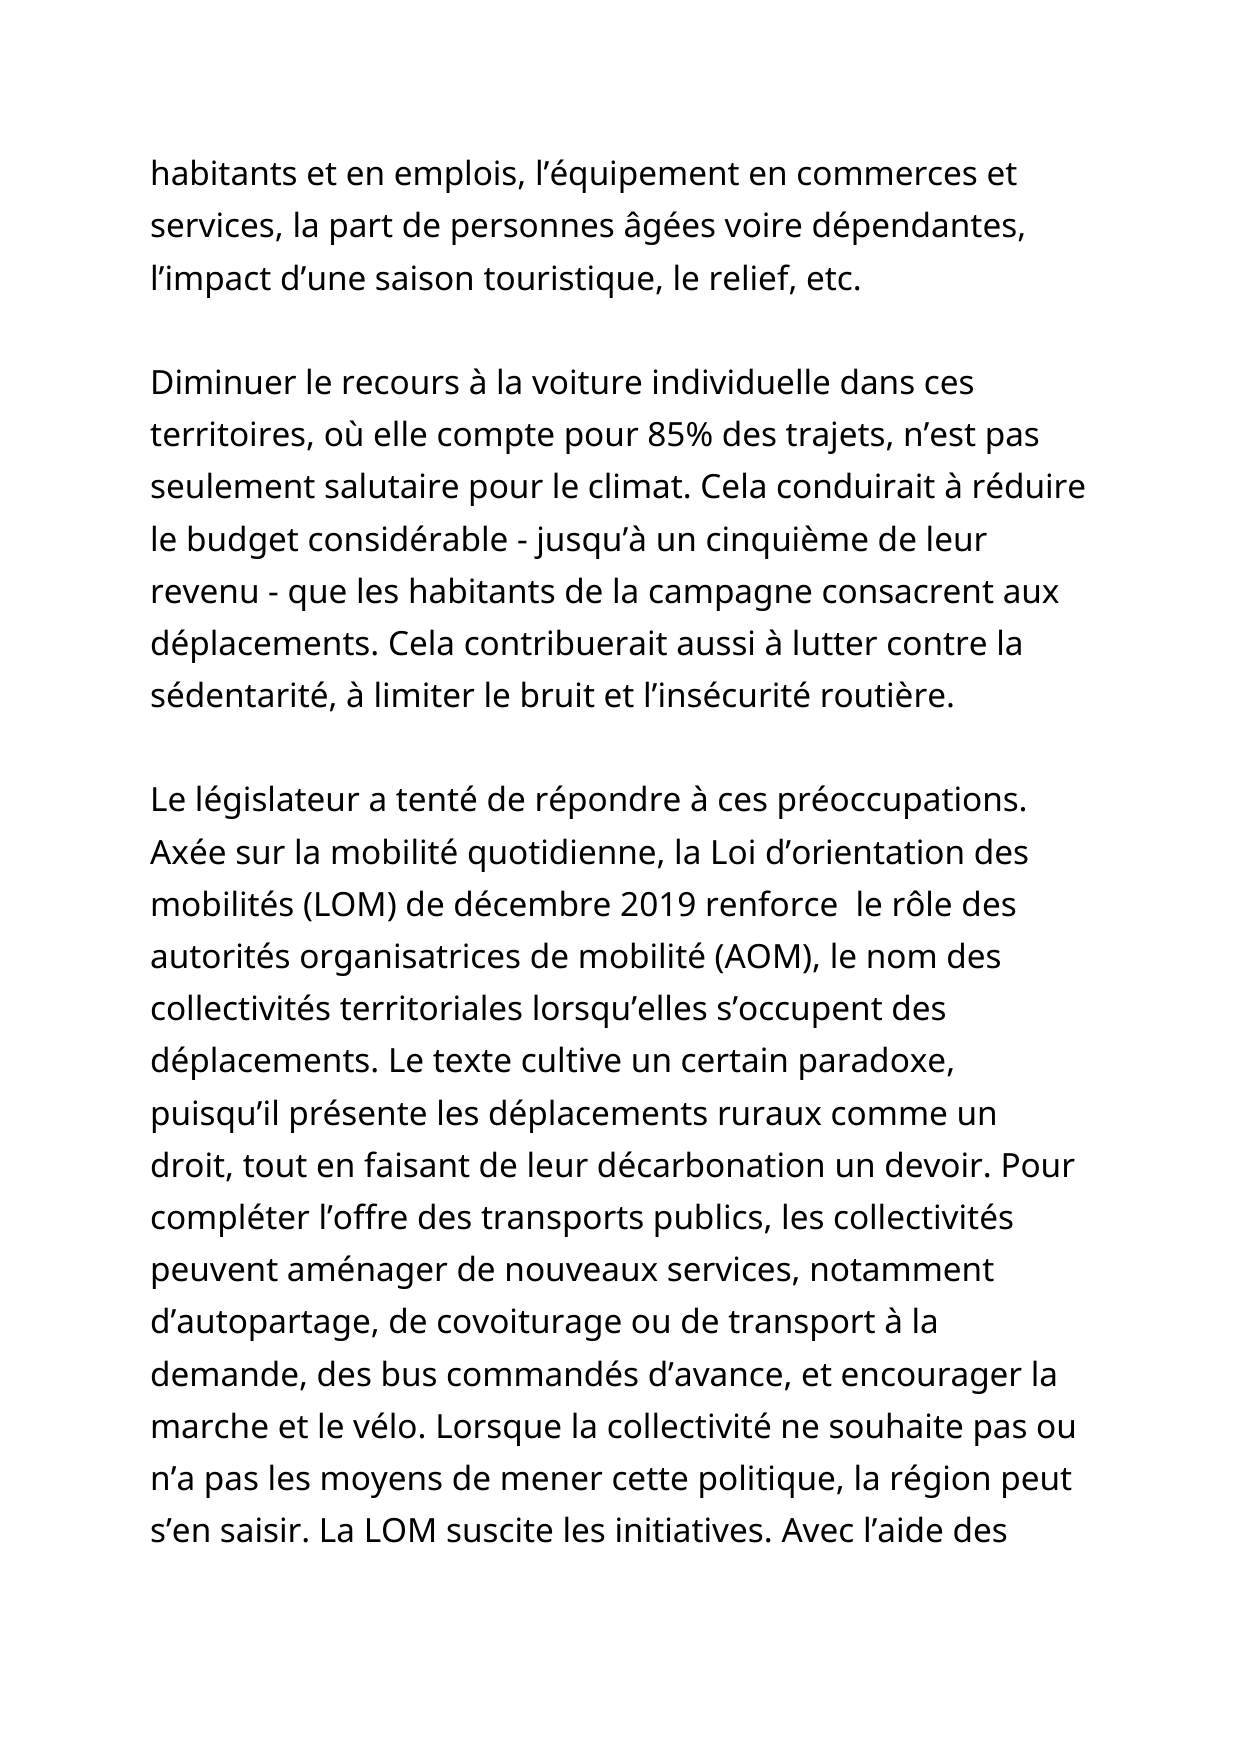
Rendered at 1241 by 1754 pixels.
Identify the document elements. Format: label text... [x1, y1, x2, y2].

text Diminuer le recours à la voiture individuelle dans ces territoires, où elle compte pour 85% des trajets, n’est pas seulement salutaire pour le climat. Cela conduirait à réduire le budget considérable - jusqu’à un cinquième de leur revenu - que les habitants de la campagne consacrent aux déplacements. Cela contribuerait aussi à lutter contre la sédentarité, à limiter le bruit et l’insécurité routière. [150, 359, 1090, 717]
text Le législateur a tenté de répondre à ces préoccupations. Axée sur la mobilité quotidienne, la Loi d’orientation des mobilités (LOM) de décembre 2019 renforce le rôle des autorités organisatrices de mobilité (AOM), le nom des collectivités territoriales lorsqu’elles s’occupent des déplacements. Le texte cultive un certain paradoxe, puisqu’il présente les déplacements ruraux comme un droit, tout en faisant de leur décarbonation un devoir. Pour compléter l’offre des transports publics, les collectivités peuvent aménager de nouveaux services, notamment d’autopartage, de covoiturage ou de transport à la demande, des bus commandés d’avance, et encourager la marche et le vélo. Lorsque la collectivité ne souhaite pas ou n’a pas les moyens de mener cette politique, la région peut s’en saisir. La LOM suscite les initiatives. Avec l’aide des [150, 776, 1090, 1552]
text habitants et en emplois, l’équipement en commerces et services, la part de personnes âgées voire dépendantes, l’impact d’une saison touristique, le relief, etc. [150, 150, 1090, 300]
